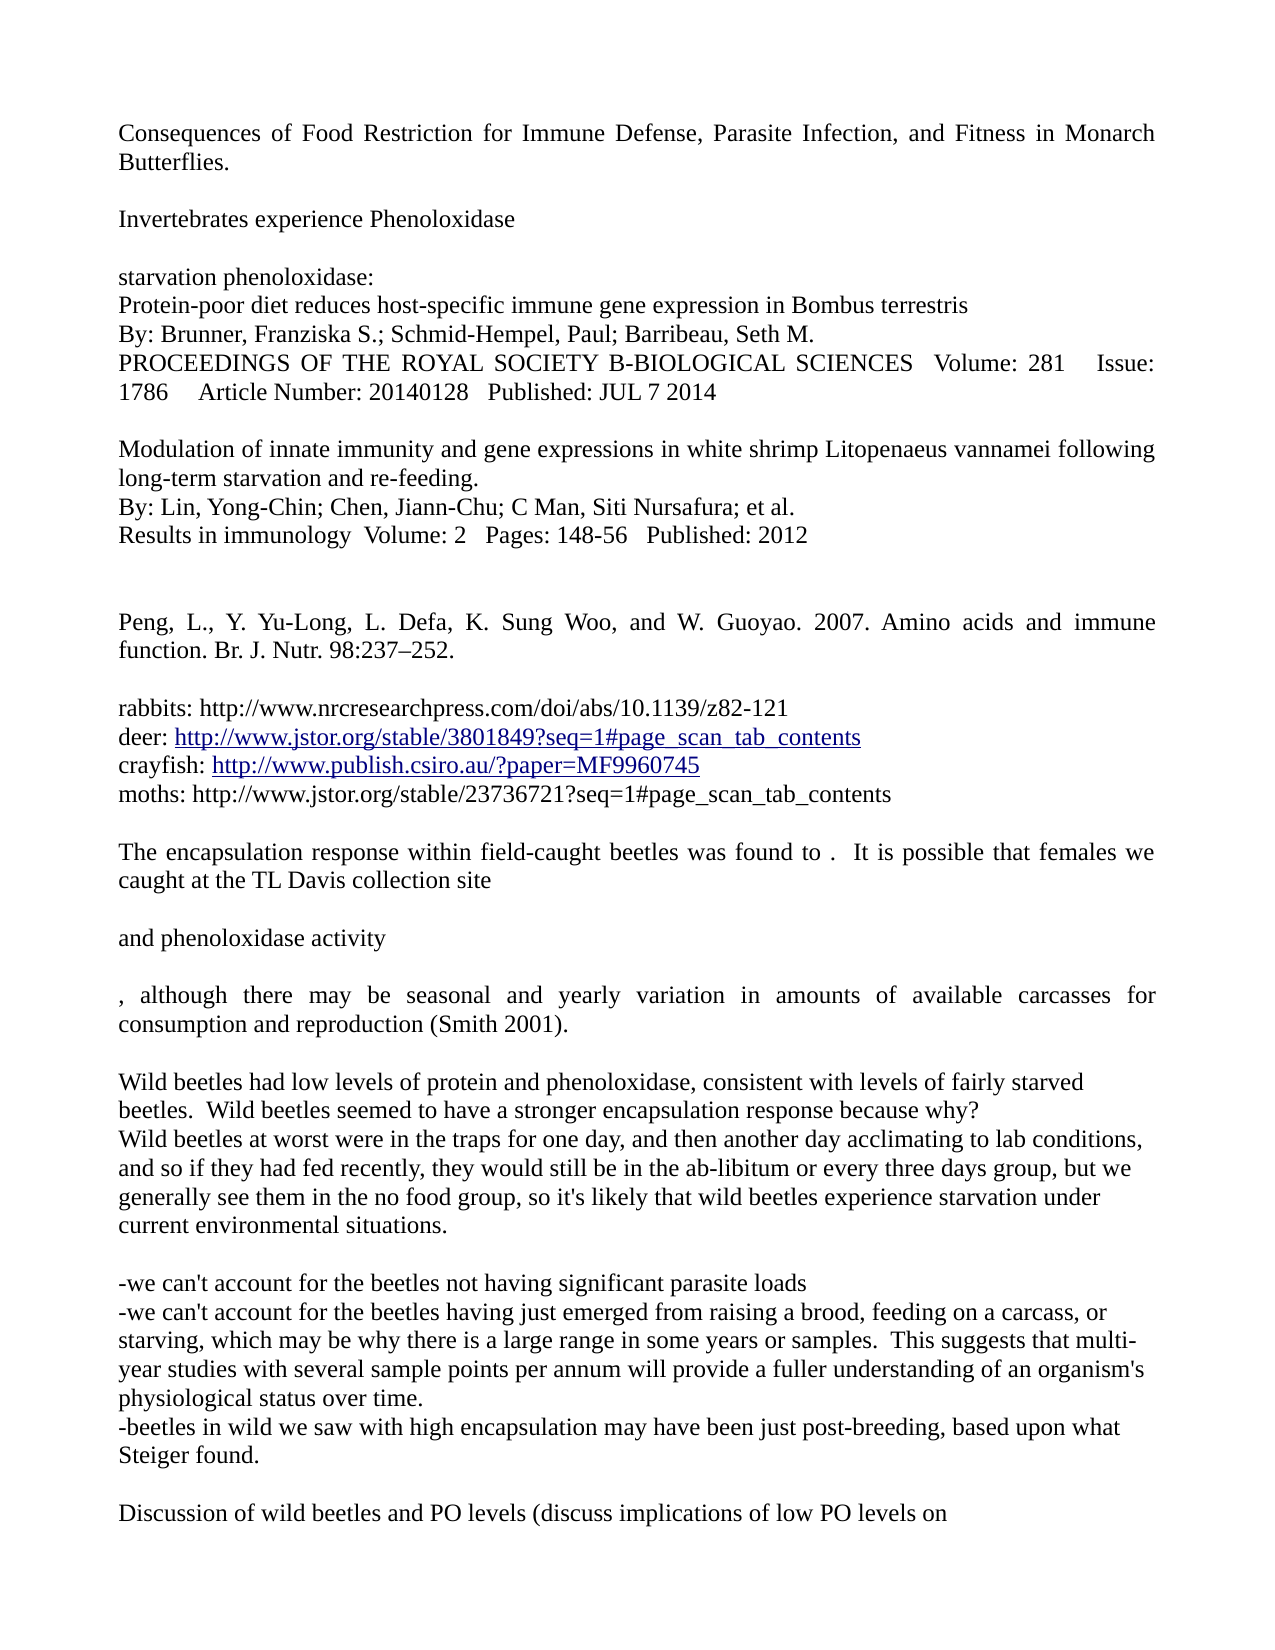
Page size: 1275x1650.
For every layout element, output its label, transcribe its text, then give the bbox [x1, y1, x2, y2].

text Wild beetles had low levels of protein and phenoloxidase, consistent with levels of fairly starved beetles. Wild beetles seemed to have a stronger encapsulation response because why? [118, 1067, 1157, 1124]
text Wild beetles at worst were in the traps for one day, and then another day acclimating to lab conditions, and so if they had fed recently, they would still be in the ab-libitum or every three days group, but we generally see them in the no food group, so it's likely that wild beetles experience starvation under current environmental situations. [118, 1124, 1157, 1239]
text starvation phenoloxidase: [118, 262, 1157, 291]
text rabbits: http://www.nrcresearchpress.com/doi/abs/10.1139/z82-121 [118, 693, 1157, 722]
text The encapsulation response within field-caught beetles was found to . It is possible that females we caught at the TL Davis collection site [118, 837, 1157, 894]
text -beetles in wild we saw with high encapsulation may have been just post-breeding, based upon what Steiger found. [118, 1412, 1157, 1469]
text Invertebrates experience Phenoloxidase [118, 204, 1157, 233]
text By: Brunner, Franziska S.; Schmid-Hempel, Paul; Barribeau, Seth M. [118, 319, 1157, 348]
text , although there may be seasonal and yearly variation in amounts of available carcasses for consumption and reproduction (Smith 2001). [118, 981, 1157, 1038]
text deer: http://www.jstor.org/stable/3801849?seq=1#page_scan_tab_contents [118, 722, 1157, 751]
text Protein-poor diet reduces host-specific immune gene expression in Bombus terrestris [118, 291, 1157, 319]
text Modulation of innate immunity and gene expressions in white shrimp Litopenaeus vannamei following long-term starvation and re-feeding. [118, 434, 1157, 492]
text and phenoloxidase activity [118, 923, 1157, 952]
text PROCEEDINGS OF THE ROYAL SOCIETY B-BIOLOGICAL SCIENCES Volume: 281 Issue: 1786 Article Number: 20140128 Published: JUL 7 2014 [118, 348, 1157, 406]
text -we can't account for the beetles not having significant parasite loads [118, 1268, 1157, 1297]
text Results in immunology Volume: 2 Pages: 148-56 Published: 2012 [118, 521, 1157, 549]
text Peng, L., Y. Yu-Long, L. Defa, K. Sung Woo, and W. Guoyao. 2007. Amino acids and immune function. Br. J. Nutr. 98:237–252. [118, 607, 1157, 664]
text moths: http://www.jstor.org/stable/23736721?seq=1#page_scan_tab_contents [118, 779, 1157, 808]
text Consequences of Food Restriction for Immune Defense, Parasite Infection, and Fitness in Monarch Butterflies. [118, 118, 1157, 176]
text crayfish: http://www.publish.csiro.au/?paper=MF9960745 [118, 751, 1157, 779]
text By: Lin, Yong-Chin; Chen, Jiann-Chu; C Man, Siti Nursafura; et al. [118, 492, 1157, 521]
text -we can't account for the beetles having just emerged from raising a brood, feeding on a carcass, or starving, which may be why there is a large range in some years or samples. This suggests that multi-year studies with several sample points per annum will provide a fuller understanding of an organism's physiological status over time. [118, 1297, 1157, 1412]
text Discussion of wild beetles and PO levels (discuss implications of low PO levels on [118, 1498, 1157, 1527]
